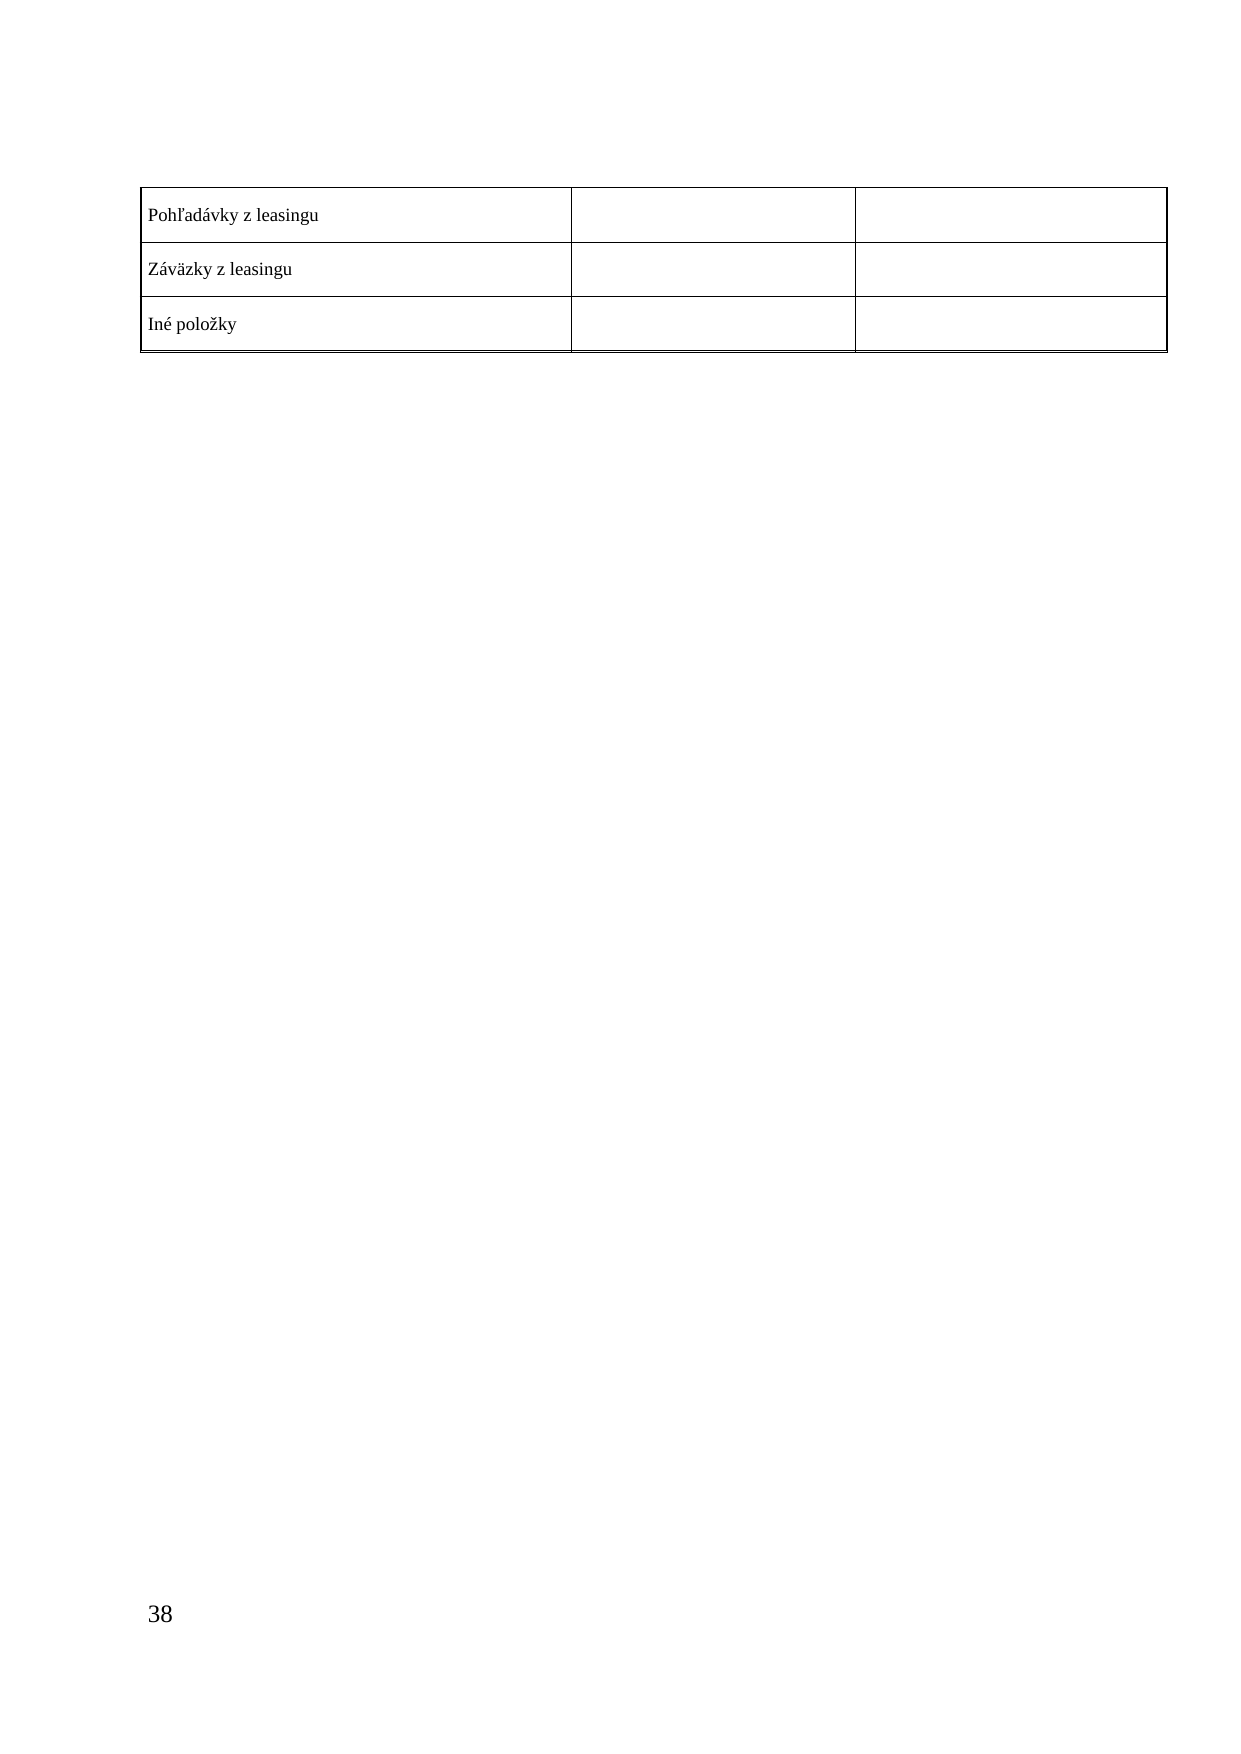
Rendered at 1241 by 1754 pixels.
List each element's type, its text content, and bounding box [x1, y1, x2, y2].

table_cell [856, 297, 1166, 350]
table_cell [572, 243, 855, 296]
table_cell Pohľadávky z leasingu [142, 188, 571, 242]
table_cell Záväzky z leasingu [142, 243, 571, 296]
table_cell [572, 297, 855, 350]
table_cell [572, 188, 855, 242]
table_cell Iné položky [142, 297, 571, 350]
table_cell [856, 188, 1166, 242]
table_cell [856, 243, 1166, 296]
